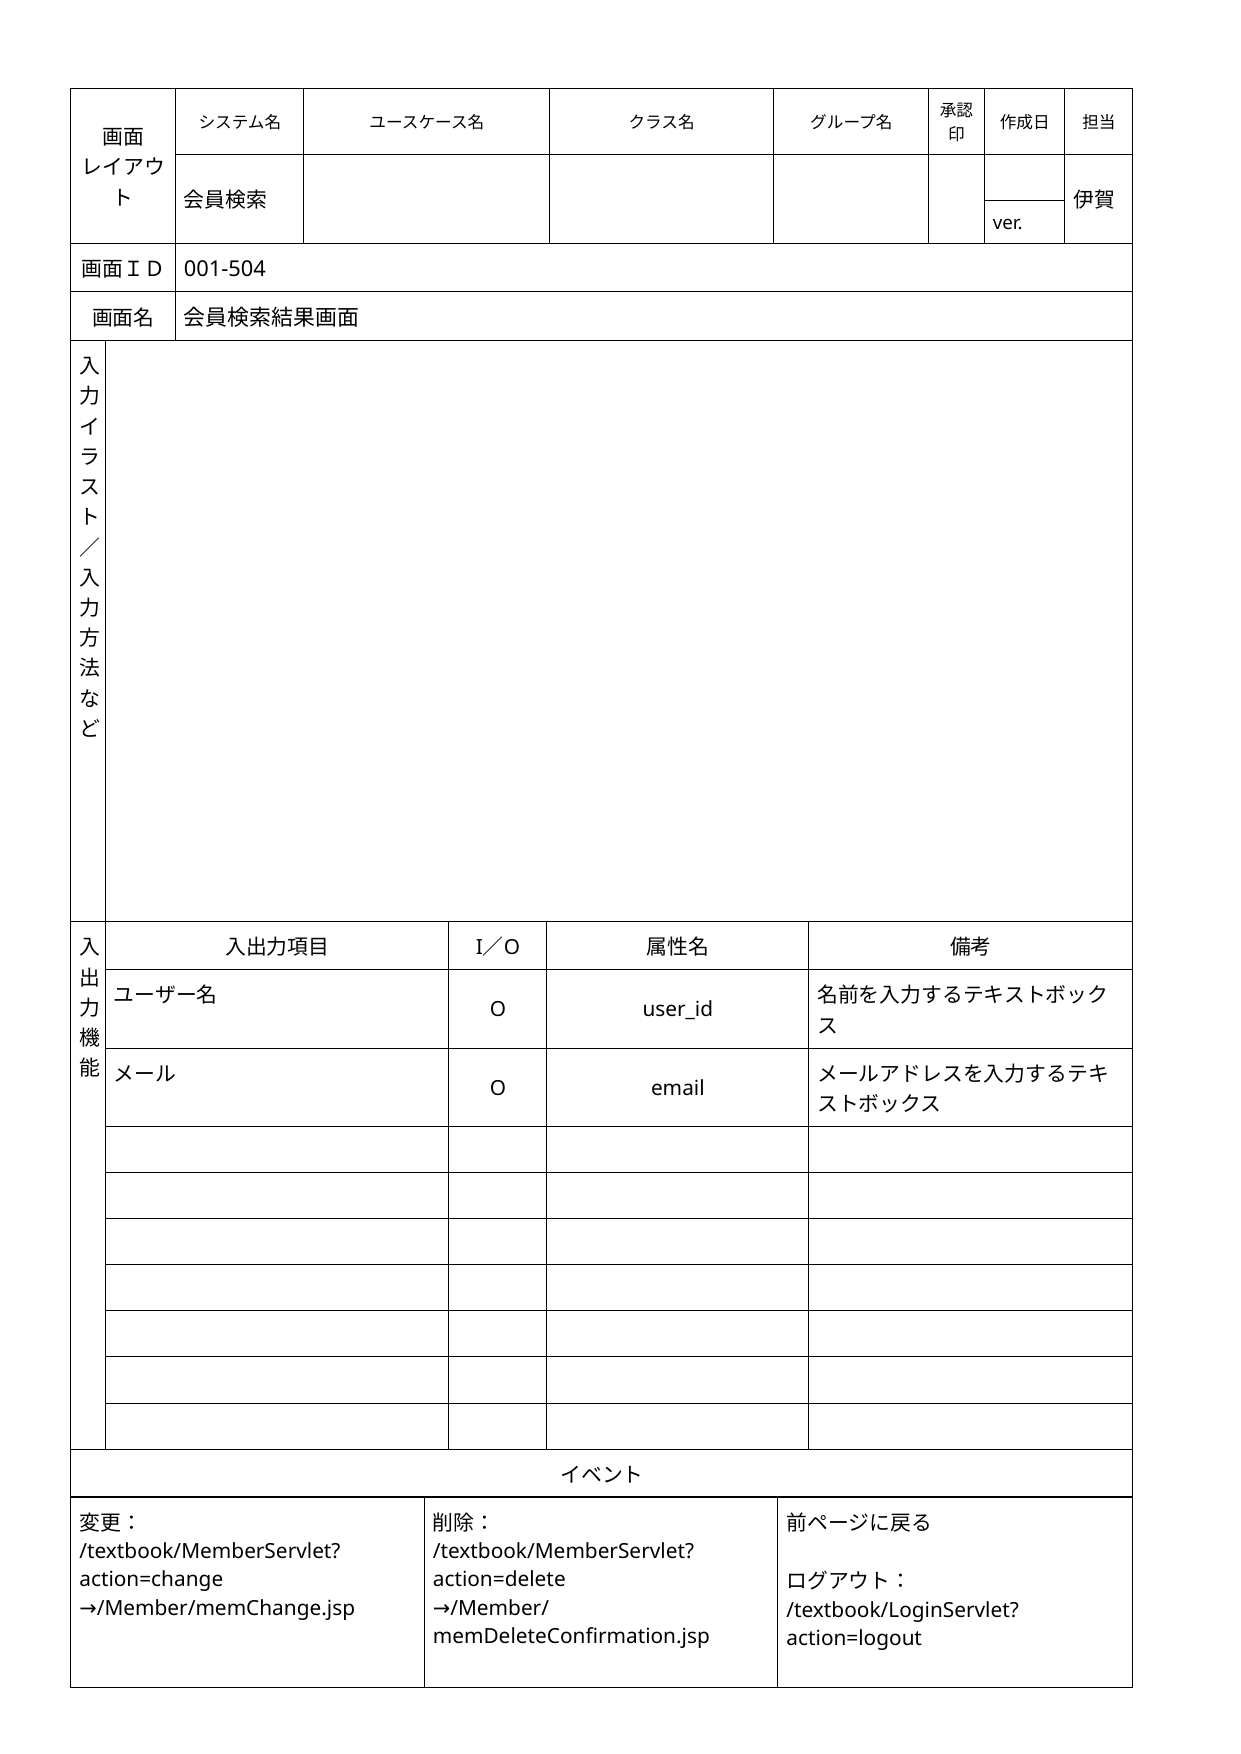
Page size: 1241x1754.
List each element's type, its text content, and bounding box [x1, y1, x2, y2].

table_cell [547, 1127, 808, 1172]
table_cell メール [106, 1049, 448, 1126]
table_cell [449, 1219, 546, 1264]
table_cell [547, 1173, 808, 1218]
table_cell [547, 1357, 808, 1402]
table_cell [550, 155, 773, 243]
table_cell 入力イラスト／入力方法など [71, 341, 105, 921]
table_cell [547, 1404, 808, 1448]
table_cell [106, 1404, 448, 1448]
table_cell 変更： /textbook/MemberServlet?action=change →/Member/memChange.jsp [71, 1498, 424, 1687]
table_cell 伊賀 [1065, 155, 1132, 243]
table_cell [449, 1357, 546, 1402]
table_header ユースケース名 [304, 89, 549, 153]
table_cell 入出力項目 [106, 922, 448, 969]
table_cell user_id [547, 970, 808, 1047]
table_cell 会員検索 [176, 155, 303, 243]
table_cell [106, 1357, 448, 1402]
table_cell [547, 1265, 808, 1310]
table_cell [547, 1219, 808, 1264]
table_cell イベント [71, 1450, 1132, 1496]
table_header クラス名 [550, 89, 773, 153]
table_cell 入出力機能 [71, 922, 105, 1448]
table_cell [809, 1404, 1132, 1448]
table_cell 削除： /textbook/MemberServlet?action=delete →/Member/memDeleteConfirmation.jsp [425, 1498, 777, 1687]
table_cell [449, 1173, 546, 1218]
table_header グループ名 [774, 89, 928, 153]
table_cell [106, 1265, 448, 1310]
table_cell [106, 1219, 448, 1264]
table_cell [985, 155, 1064, 200]
table_cell ver. [985, 201, 1064, 243]
table_cell ユーザー名 [106, 970, 448, 1047]
table_header 画面 レイアウト [71, 89, 175, 243]
table_cell [449, 1127, 546, 1172]
table_cell [809, 1265, 1132, 1310]
table_cell [449, 1404, 546, 1448]
table_cell 前ページに戻る ログアウト： /textbook/LoginServlet?action=logout [778, 1498, 1132, 1687]
table_cell 画面名 [71, 292, 175, 340]
table_cell 備考 [809, 922, 1132, 969]
table_cell [106, 341, 1132, 921]
table_cell [449, 1311, 546, 1356]
table_cell 属性名 [547, 922, 808, 969]
table_header 承認印 [929, 89, 984, 153]
table_cell [809, 1311, 1132, 1356]
table_cell [809, 1127, 1132, 1172]
table_cell [106, 1173, 448, 1218]
table_header 作成日 [985, 89, 1064, 153]
table_cell I／O [449, 922, 546, 969]
table_cell 画面ＩＤ [71, 244, 175, 291]
table_cell email [547, 1049, 808, 1126]
table_cell O [449, 970, 546, 1047]
table_header 担当 [1065, 89, 1132, 153]
table_cell [106, 1311, 448, 1356]
table_cell [449, 1265, 546, 1310]
table_cell [106, 1127, 448, 1172]
table_cell [547, 1311, 808, 1356]
table_header システム名 [176, 89, 303, 153]
table_cell メールアドレスを入力するテキストボックス [809, 1049, 1132, 1126]
table_cell [774, 155, 928, 243]
table_cell O [449, 1049, 546, 1126]
table_cell 会員検索結果画面 [176, 292, 1132, 340]
table_cell [809, 1357, 1132, 1402]
table_cell [809, 1173, 1132, 1218]
table_cell [809, 1219, 1132, 1264]
table_cell 名前を入力するテキストボックス [809, 970, 1132, 1047]
table_cell 001-504 [176, 244, 1132, 291]
table_cell [929, 155, 984, 243]
table_cell [304, 155, 549, 243]
